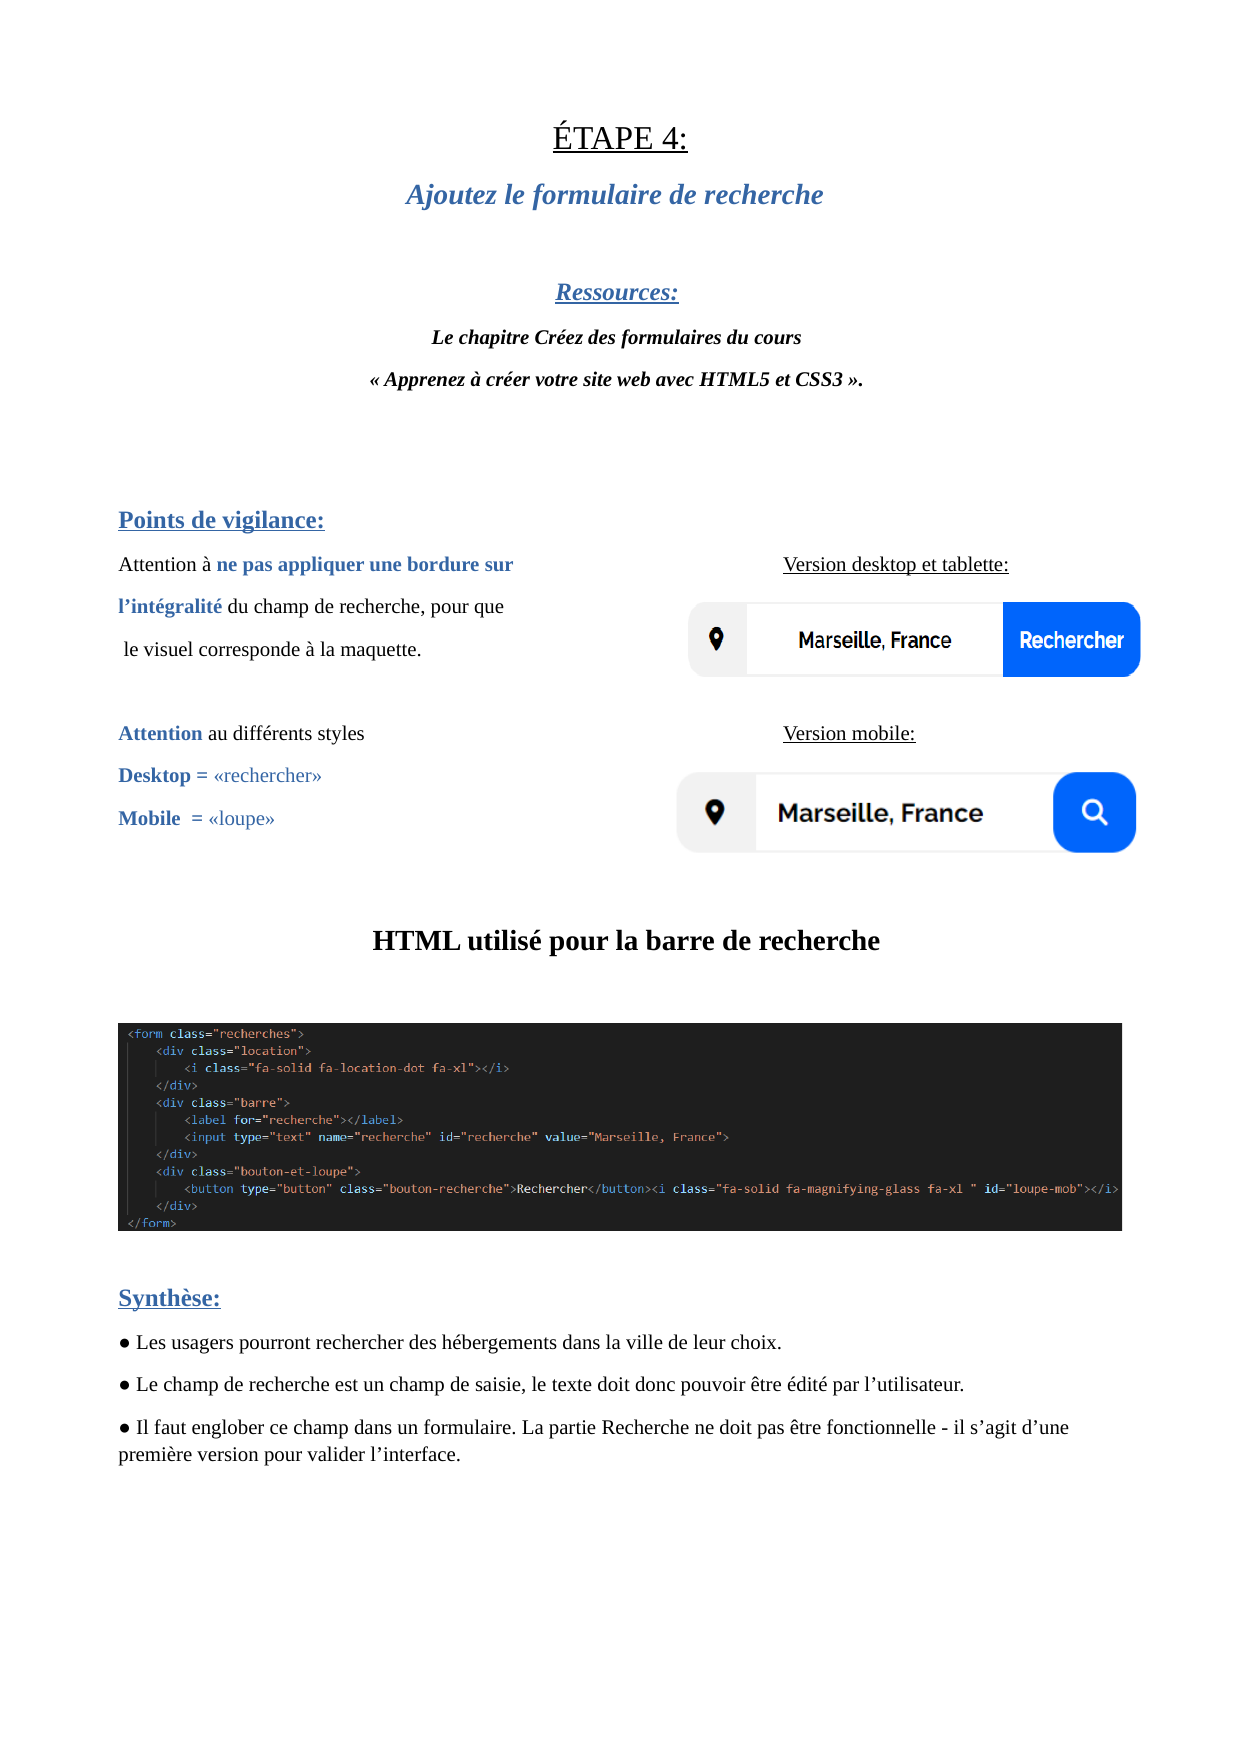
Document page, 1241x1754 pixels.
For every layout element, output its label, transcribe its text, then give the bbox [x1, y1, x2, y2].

text ● Le champ de recherche est un champ de saisie, le texte doit donc pouvoir être édité par l’utilisateur. [118, 1372, 1122, 1396]
text Points de vigilance: [118, 505, 1122, 533]
text ● Les usagers pourront rechercher des hébergements dans la ville de leur choix. [118, 1330, 1122, 1354]
text Desktop = «rechercher» [118, 763, 664, 787]
text le visuel corresponde à la maquette. [118, 637, 678, 661]
picture [678, 596, 1147, 699]
text ÉTAPE 4: [118, 118, 1122, 156]
text Ajoutez le formulaire de recherche [118, 177, 1122, 210]
text Le chapitre Créez des formulaires du cours [118, 325, 1122, 349]
text Mobile = «loupe» [118, 805, 664, 857]
picture [118, 1023, 1123, 1231]
text l’intégralité du champ de recherche, pour que [118, 594, 1122, 618]
picture [664, 758, 1150, 867]
text Ressources: [118, 277, 1122, 306]
text ● Il faut englober ce champ dans un formulaire. La partie Recherche ne doit pas être fonctionnelle - il s’agit d’une première version pour valider l’interface. [118, 1414, 1122, 1466]
text Synthèse: [118, 1283, 1122, 1311]
text Attention à ne pas appliquer une bordure sur Version desktop et tablette: [118, 552, 1122, 576]
text Attention au différents styles Version mobile: [118, 721, 1122, 745]
text « Apprenez à créer votre site web avec HTML5 et CSS3 ». [118, 367, 1122, 391]
text HTML utilisé pour la barre de recherche [118, 923, 1122, 956]
